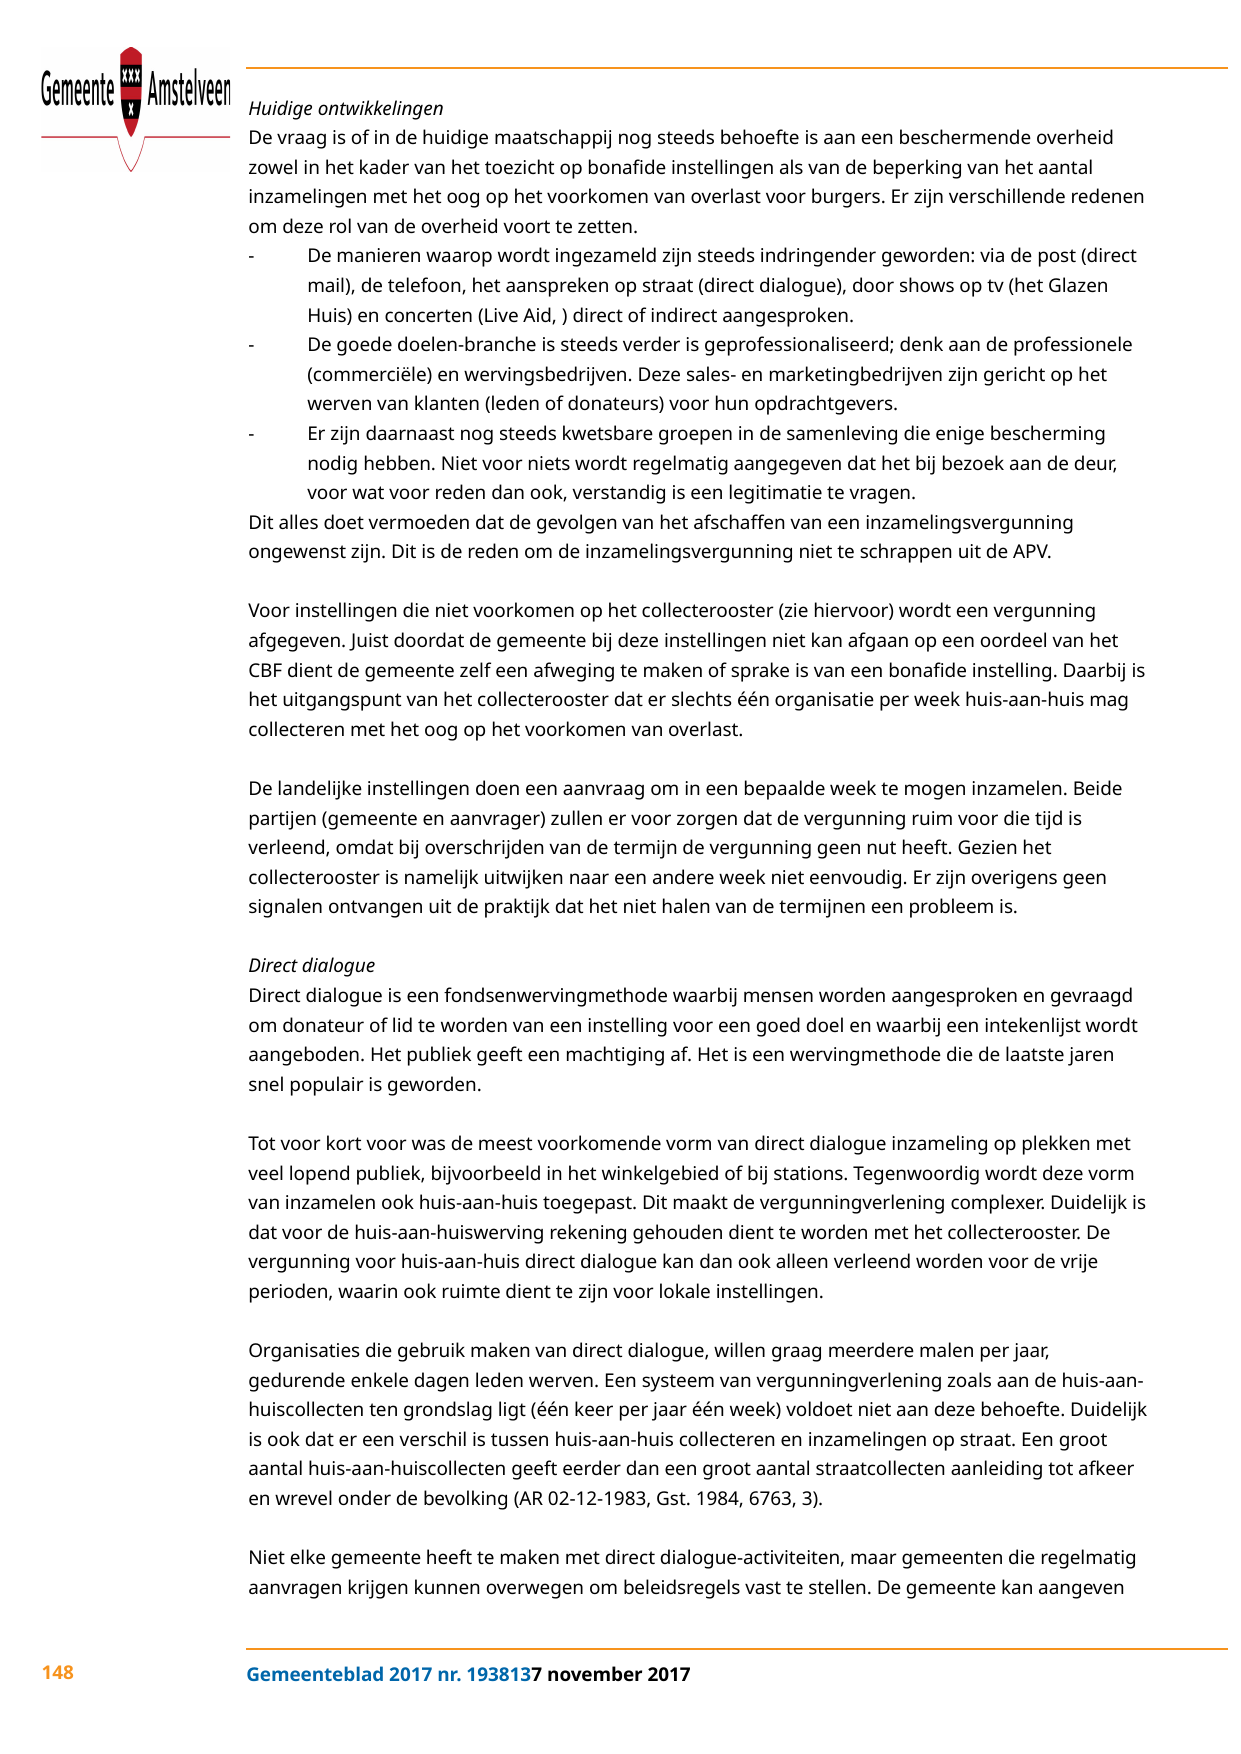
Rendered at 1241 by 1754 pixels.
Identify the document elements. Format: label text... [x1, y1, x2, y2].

text Direct dialogue [248, 953, 1152, 978]
text De landelijke instellingen doen een aanvraag om in een bepaalde week te mogen inzamelen. Beide partijen (gemeente en aanvrager) zullen er voor zorgen dat de vergunning ruim voor die tijd is verleend, omdat bij overschrijden van de termijn de vergunning geen nut heeft. Gezien het collecterooster is namelijk uitwijken naar een andere week niet eenvoudig. Er zijn overigens geen signalen ontvangen uit de praktijk dat het niet halen van de termijnen een probleem is. [248, 775, 1152, 919]
list De manieren waarop wordt ingezameld zijn steeds indringender geworden: via de post (direct mail), de telefoon, het aanspreken op straat (direct dialogue), door shows op tv (het Glazen Huis) en concerten (Live Aid, ) direct of indirect aangesproken. [248, 243, 1152, 328]
list De goede doelen-branche is steeds verder is geprofessionaliseerd; denk aan de professionele (commerciële) en wervingsbedrijven. Deze sales- en marketingbedrijven zijn gericht op het werven van klanten (leden of donateurs) voor hun opdrachtgevers. [248, 331, 1152, 416]
text De vraag is of in de huidige maatschappij nog steeds behoefte is aan een beschermende overheid zowel in het kader van het toezicht op bonafide instellingen als van de beperking van het aantal inzamelingen met het oog op het voorkomen van overlast voor burgers. Er zijn verschillende redenen om deze rol van de overheid voort te zetten. [248, 124, 1152, 239]
text Voor instellingen die niet voorkomen op het collecterooster (zie hiervoor) wordt een vergunning afgegeven. Juist doordat de gemeente bij deze instellingen niet kan afgaan op een oordeel van het CBF dient de gemeente zelf een afweging te maken of sprake is van een bonafide instelling. Daarbij is het uitgangspunt van het collecterooster dat er slechts één organisatie per week huis-aan-huis mag collecteren met het oog op het voorkomen van overlast. [248, 598, 1152, 742]
list Er zijn daarnaast nog steeds kwetsbare groepen in de samenleving die enige bescherming nodig hebben. Niet voor niets wordt regelmatig aangegeven dat het bij bezoek aan de deur, voor wat voor reden dan ook, verstandig is een legitimatie te vragen. [248, 420, 1152, 505]
picture [41, 47, 231, 172]
text Tot voor kort voor was de meest voorkomende vorm van direct dialogue inzameling op plekken met veel lopend publiek, bijvoorbeeld in het winkelgebied of bij stations. Tegenwoordig wordt deze vorm van inzamelen ook huis-aan-huis toegepast. Dit maakt de vergunningverlening complexer. Duidelijk is dat voor de huis-aan-huiswerving rekening gehouden dient te worden met het collecterooster. De vergunning voor huis-aan-huis direct dialogue kan dan ook alleen verleend worden voor de vrije perioden, waarin ook ruimte dient te zijn voor lokale instellingen. [248, 1130, 1152, 1304]
text Niet elke gemeente heeft te maken met direct dialogue-activiteiten, maar gemeenten die regelmatig aanvragen krijgen kunnen overwegen om beleidsregels vast te stellen. De gemeente kan aangeven [248, 1544, 1152, 1600]
text Dit alles doet vermoeden dat de gevolgen van het afschaffen van een inzamelingsvergunning ongewenst zijn. Dit is de reden om de inzamelingsvergunning niet te schrappen uit de APV. [248, 509, 1152, 564]
text Direct dialogue is een fondsenwervingmethode waarbij mensen worden aangesproken en gevraagd om donateur of lid te worden van een instelling voor een goed doel en waarbij een intekenlijst wordt aangeboden. Het publiek geeft een machtiging af. Het is een wervingmethode die de laatste jaren snel populair is geworden. [248, 982, 1152, 1097]
text Organisaties die gebruik maken van direct dialogue, willen graag meerdere malen per jaar, gedurende enkele dagen leden werven. Een systeem van vergunningverlening zoals aan de huis-aan-huiscollecten ten grondslag ligt (één keer per jaar één week) voldoet niet aan deze behoefte. Duidelijk is ook dat er een verschil is tussen huis-aan-huis collecteren en inzamelingen op straat. Een groot aantal huis-aan-huiscollecten geeft eerder dan een groot aantal straatcollecten aanleiding tot afkeer en wrevel onder de bevolking (AR 02-12-1983, Gst. 1984, 6763, 3). [248, 1337, 1152, 1511]
text Huidige ontwikkelingen [248, 95, 1152, 121]
